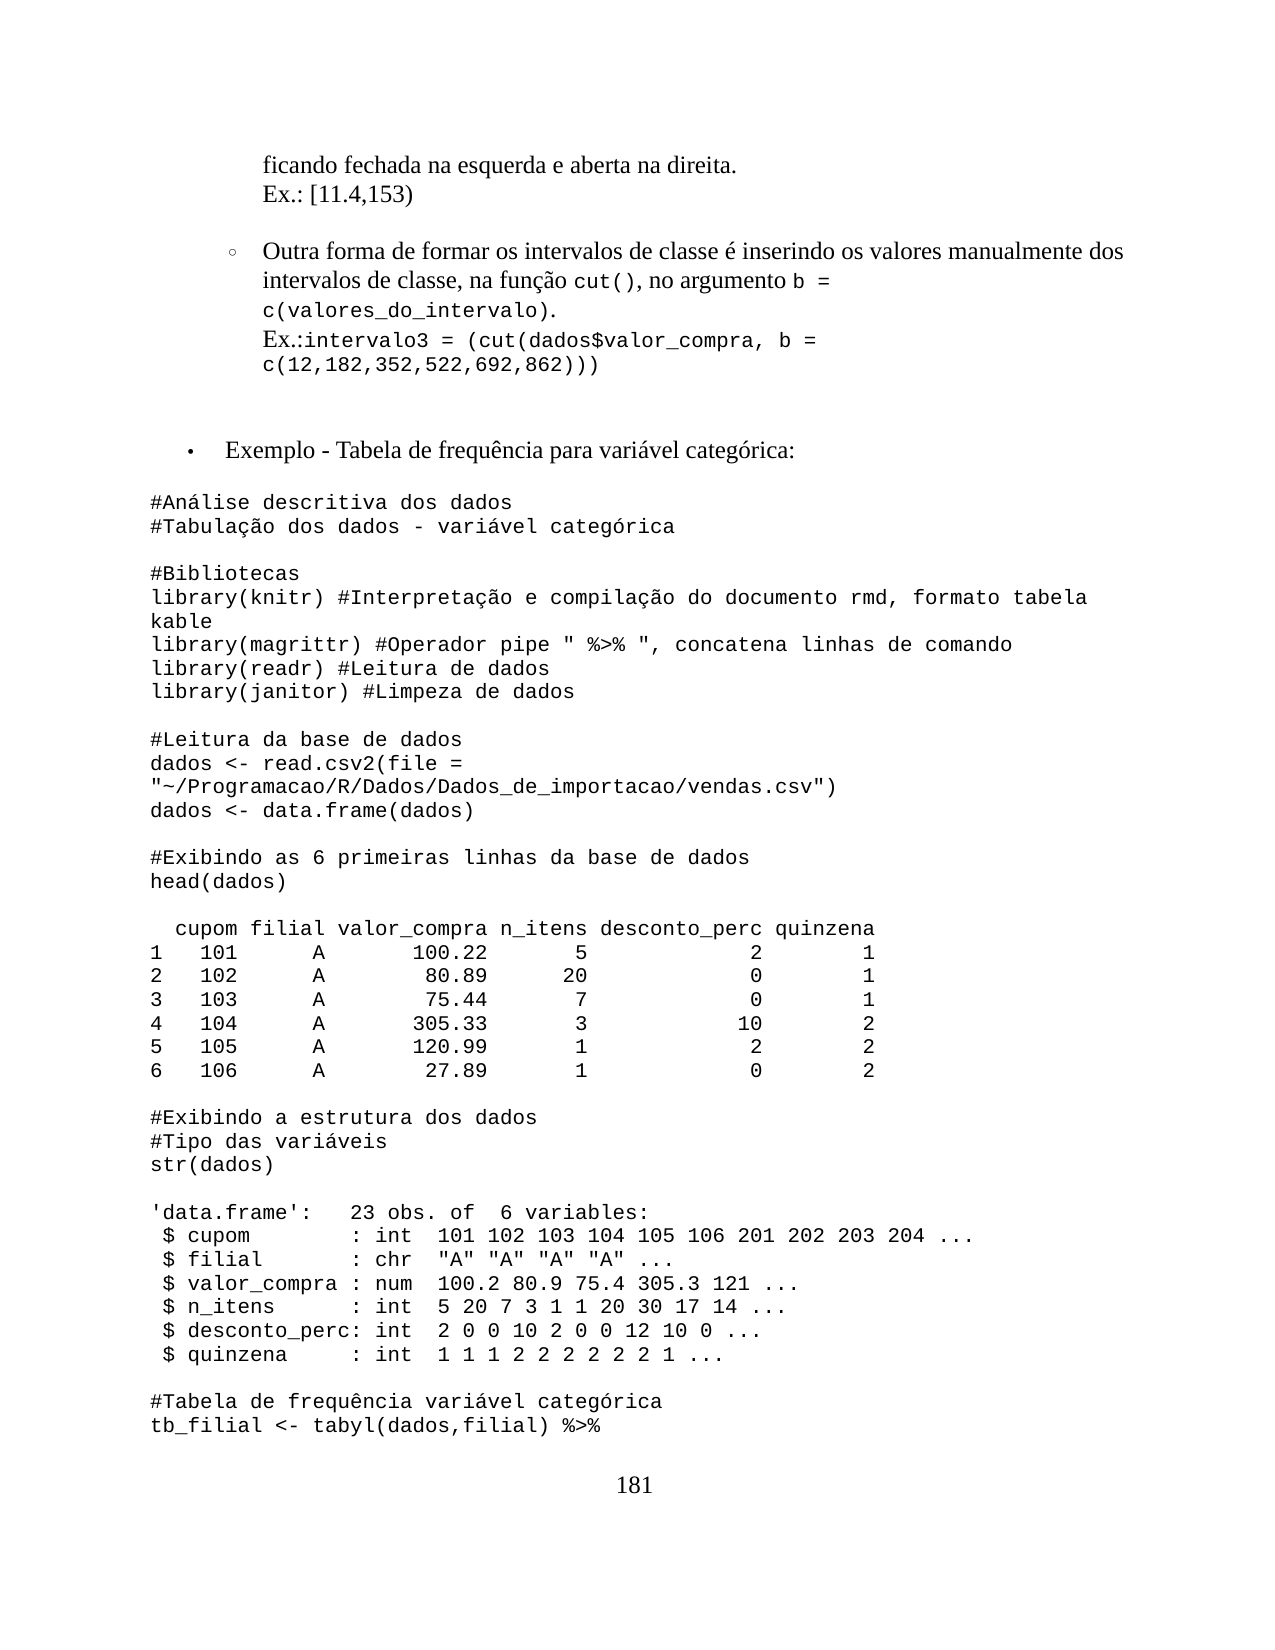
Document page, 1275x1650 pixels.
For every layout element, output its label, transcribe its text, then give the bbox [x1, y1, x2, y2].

text dados <- data.frame(dados) [150, 800, 1125, 823]
text 6 106 A 27.89 1 0 2 [150, 1060, 1125, 1083]
text #Análise descritiva dos dados [150, 492, 1125, 516]
text 'data.frame': 23 obs. of 6 variables: [150, 1202, 1125, 1225]
text library(janitor) #Limpeza de dados [150, 682, 1125, 705]
text #Bibliotecas [150, 563, 1125, 587]
text 3 103 A 75.44 7 0 1 [150, 989, 1125, 1013]
text $ n_itens : int 5 20 7 3 1 1 20 30 17 14 ... [150, 1296, 1125, 1320]
text #Tabela de frequência variável categórica [150, 1391, 1125, 1414]
text tb_filial <- tabyl(dados,filial) %>% [150, 1414, 1125, 1438]
text $ quinzena : int 1 1 1 2 2 2 2 2 2 1 ... [150, 1344, 1125, 1367]
text library(knitr) #Interpretação e compilação do documento rmd, formato tabela kable [150, 587, 1125, 634]
text #Exibindo as 6 primeiras linhas da base de dados [150, 847, 1125, 871]
text 4 104 A 305.33 3 10 2 [150, 1013, 1125, 1036]
text library(readr) #Leitura de dados [150, 658, 1125, 682]
text library(magrittr) #Operador pipe " %>% ", concatena linhas de comando [150, 634, 1125, 658]
text 1 101 A 100.22 5 2 1 [150, 942, 1125, 965]
text dados <- read.csv2(file = "~/Programacao/R/Dados/Dados_de_importacao/vendas.csv") [150, 752, 1125, 800]
text str(dados) [150, 1154, 1125, 1178]
list ficando fechada na esquerda e aberta na direita. Ex.: [11.4,153) [225, 150, 1125, 236]
text 2 102 A 80.89 20 0 1 [150, 965, 1125, 989]
text #Exibindo a estrutura dos dados [150, 1107, 1125, 1131]
text head(dados) [150, 871, 1125, 894]
text $ filial : chr "A" "A" "A" "A" ... [150, 1249, 1125, 1273]
text $ cupom : int 101 102 103 104 105 106 201 202 203 204 ... [150, 1225, 1125, 1249]
text $ valor_compra : num 100.2 80.9 75.4 305.3 121 ... [150, 1273, 1125, 1296]
text $ desconto_perc: int 2 0 0 10 2 0 0 12 10 0 ... [150, 1320, 1125, 1344]
text #Tipo das variáveis [150, 1131, 1125, 1154]
text 5 105 A 120.99 1 2 2 [150, 1036, 1125, 1060]
text cupom filial valor_compra n_itens desconto_perc quinzena [150, 918, 1125, 942]
text #Tabulação dos dados - variável categórica [150, 516, 1125, 540]
text #Leitura da base de dados [150, 729, 1125, 752]
list Exemplo - Tabela de frequência para variável categórica: [187, 435, 1125, 492]
list Outra forma de formar os intervalos de classe é inserindo os valores manualmente dos intervalos de classe, na função cut(), no argumento b = c(valores_do_intervalo). Ex.:intervalo3 = (cut(dados$valor_compra, b = c(12,182,352,522,692,862))) [225, 236, 1125, 406]
